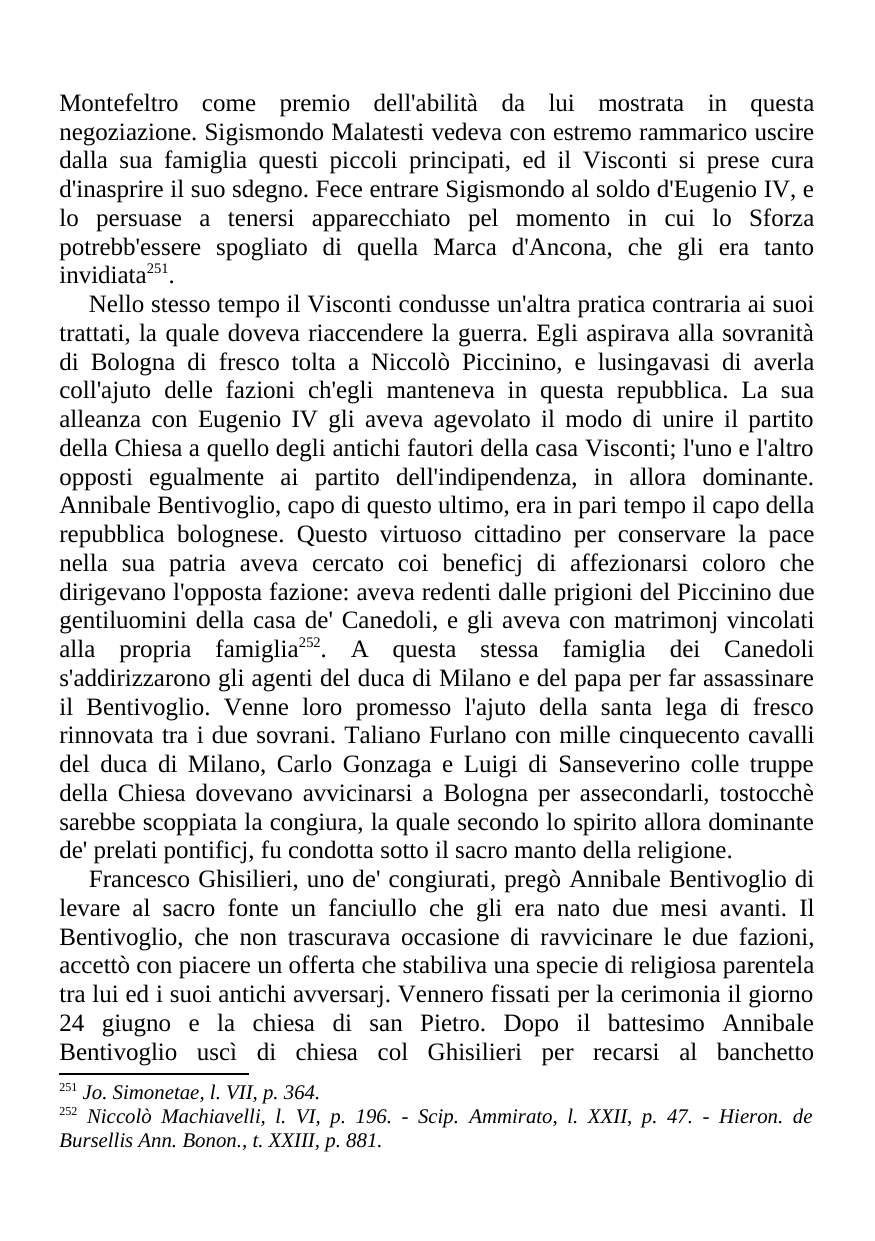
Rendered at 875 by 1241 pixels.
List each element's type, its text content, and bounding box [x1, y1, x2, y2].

text Niccolò Machiavelli, l. VI, p. 196. - Scip. Ammirato, l. XXII, p. 47. - Hieron. de Bursellis Ann. Bonon., t. XXIII, p. 881. [59, 1104, 815, 1152]
text Francesco Ghisilieri, uno de' congiurati, pregò Annibale Bentivoglio di levare al sacro fonte un fanciullo che gli era nato due mesi avanti. Il Bentivoglio, che non trascurava occasione di ravvicinare le due fazioni, accettò con piacere un offerta che stabiliva una specie di religiosa parentela tra lui ed i suoi antichi avversarj. Vennero fissati per la cerimonia il giorno 24 giugno e la chiesa di san Pietro. Dopo il battesimo Annibale Bentivoglio uscì di chiesa col Ghisilieri per recarsi al banchetto [59, 864, 815, 1065]
text Jo. Simonetae, l. VII, p. 364. [59, 1080, 815, 1104]
text Nello stesso tempo il Visconti condusse un'altra pratica contraria ai suoi trattati, la quale doveva riaccendere la guerra. Egli aspirava alla sovranità di Bologna di fresco tolta a Niccolò Piccinino, e lusingavasi di averla coll'ajuto delle fazioni ch'egli manteneva in questa repubblica. La sua alleanza con Eugenio IV gli aveva agevolato il modo di unire il partito della Chiesa a quello degli antichi fautori della casa Visconti; l'uno e l'altro opposti egualmente ai partito dell'indipendenza, in allora dominante. Annibale Bentivoglio, capo di questo ultimo, era in pari tempo il capo della repubblica bolognese. Questo virtuoso cittadino per conservare la pace nella sua patria aveva cercato coi beneficj di affezionarsi coloro che dirigevano l'opposta fazione: aveva redenti dalle prigioni del Piccinino due gentiluomini della casa de' Canedoli, e gli aveva con matrimonj vincolati alla propria famiglia. A questa stessa famiglia dei Canedoli s'addirizzarono gli agenti del duca di Milano e del papa per far assassinare il Bentivoglio. Venne loro promesso l'ajuto della santa lega di fresco rinnovata tra i due sovrani. Taliano Furlano con mille cinquecento cavalli del duca di Milano, Carlo Gonzaga e Luigi di Sanseverino colle truppe della Chiesa dovevano avvicinarsi a Bologna per assecondarli, tostocchè sarebbe scoppiata la congiura, la quale secondo lo spirito allora dominante de' prelati pontificj, fu condotta sotto il sacro manto della religione. [59, 289, 815, 864]
text Montefeltro come premio dell'abilità da lui mostrata in questa negoziazione. Sigismondo Malatesti vedeva con estremo rammarico uscire dalla sua famiglia questi piccoli principati, ed il Visconti si prese cura d'inasprire il suo sdegno. Fece entrare Sigismondo al soldo d'Eugenio IV, e lo persuase a tenersi apparecchiato pel momento in cui lo Sforza potrebb'essere spogliato di quella Marca d'Ancona, che gli era tanto invidiata. [59, 88, 815, 289]
